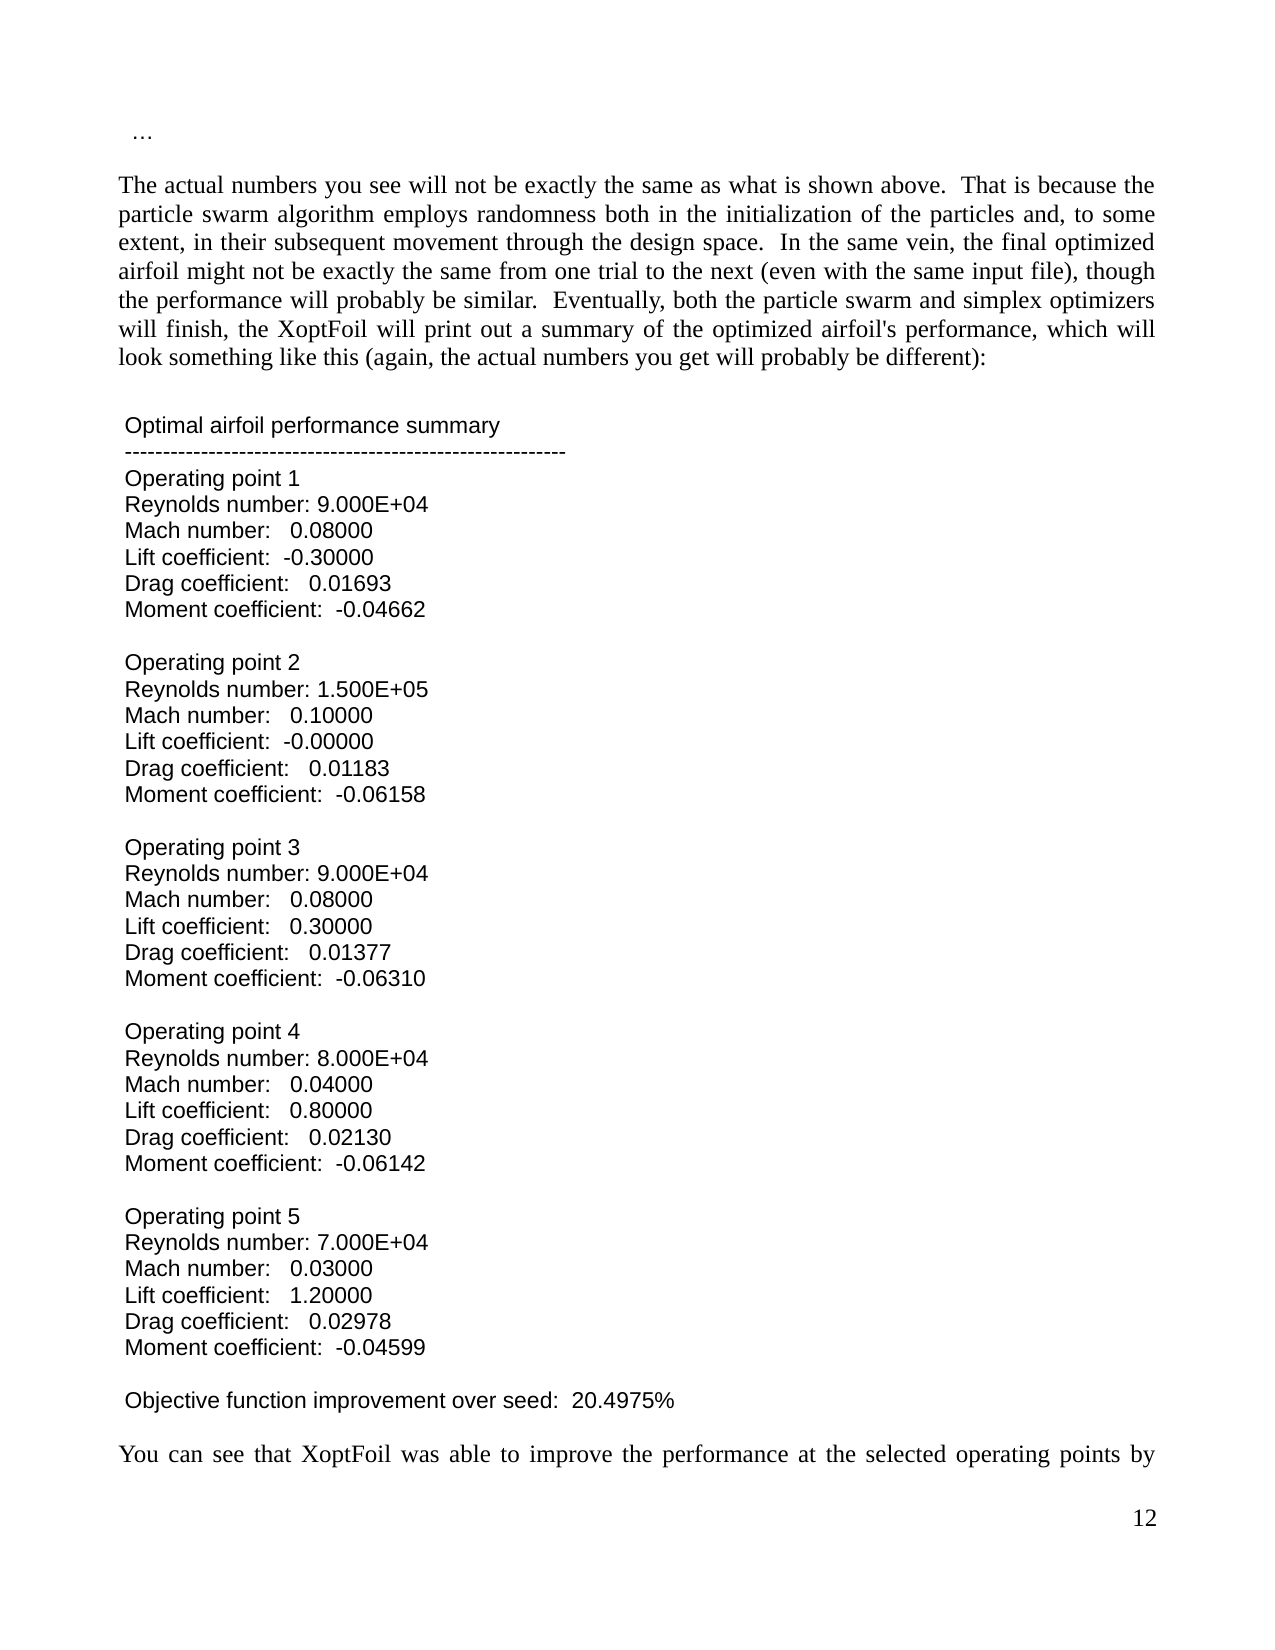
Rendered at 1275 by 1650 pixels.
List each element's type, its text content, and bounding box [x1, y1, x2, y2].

text Drag coefficient: 0.02978 [118, 1308, 1157, 1334]
text … [118, 118, 1157, 144]
text Operating point 1 [118, 465, 1157, 491]
text Mach number: 0.10000 [118, 702, 1157, 728]
text Operating point 4 [118, 1018, 1157, 1044]
text Mach number: 0.03000 [118, 1255, 1157, 1282]
text Optimal airfoil performance summary [118, 412, 1157, 438]
text Moment coefficient: -0.06142 [118, 1150, 1157, 1176]
text Lift coefficient: 0.80000 [118, 1097, 1157, 1123]
text Reynolds number: 9.000E+04 [118, 860, 1157, 886]
text Moment coefficient: -0.06310 [118, 965, 1157, 992]
text Operating point 2 [118, 649, 1157, 676]
text Reynolds number: 1.500E+05 [118, 676, 1157, 702]
text Drag coefficient: 0.01693 [118, 570, 1157, 596]
text Moment coefficient: -0.04662 [118, 596, 1157, 623]
text Moment coefficient: -0.04599 [118, 1334, 1157, 1361]
text Drag coefficient: 0.01377 [118, 939, 1157, 965]
text Mach number: 0.08000 [118, 517, 1157, 544]
text The actual numbers you see will not be exactly the same as what is shown above. That is because the particle swarm algorithm employs randomness both in the initialization of the particles and, to some extent, in their subsequent movement through the design space. In the same vein, the final optimized airfoil might not be exactly the same from one trial to the next (even with the same input file), though the performance will probably be similar. Eventually, both the particle swarm and simplex optimizers will finish, the XoptFoil will print out a summary of the optimized airfoil's performance, which will look something like this (again, the actual numbers you get will probably be different): [118, 170, 1157, 371]
text Reynolds number: 8.000E+04 [118, 1044, 1157, 1071]
text Lift coefficient: -0.00000 [118, 728, 1157, 754]
text You can see that XoptFoil was able to improve the performance at the selected operating points by [118, 1439, 1157, 1468]
text Operating point 3 [118, 834, 1157, 860]
text Operating point 5 [118, 1203, 1157, 1229]
text Lift coefficient: 1.20000 [118, 1282, 1157, 1308]
text Moment coefficient: -0.06158 [118, 781, 1157, 807]
text Mach number: 0.08000 [118, 886, 1157, 913]
text Reynolds number: 7.000E+04 [118, 1229, 1157, 1255]
text Drag coefficient: 0.02130 [118, 1123, 1157, 1150]
text Reynolds number: 9.000E+04 [118, 491, 1157, 517]
text Objective function improvement over seed: 20.4975% [118, 1387, 1157, 1413]
text Lift coefficient: 0.30000 [118, 913, 1157, 939]
text Drag coefficient: 0.01183 [118, 754, 1157, 781]
text Lift coefficient: -0.30000 [118, 544, 1157, 570]
text ---------------------------------------------------------- [118, 438, 1157, 465]
text Mach number: 0.04000 [118, 1071, 1157, 1097]
